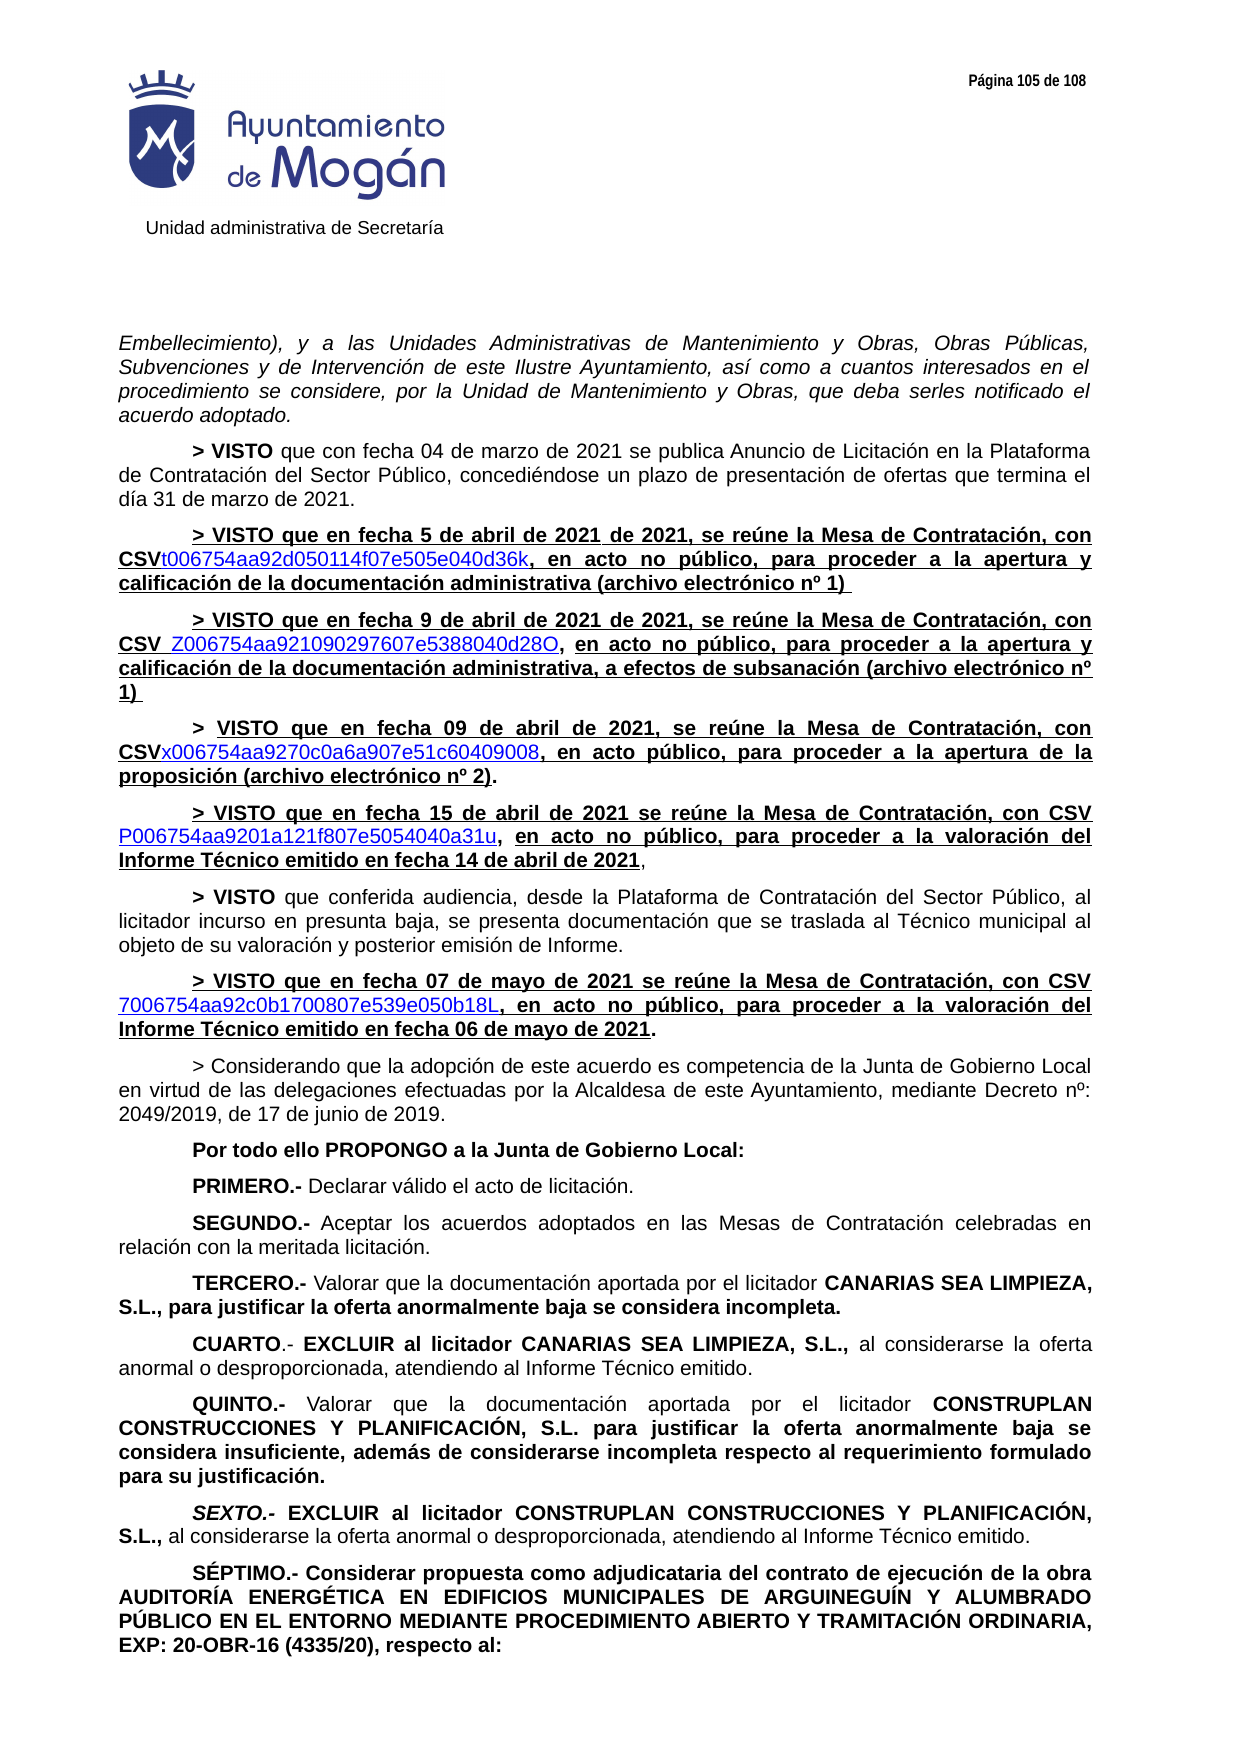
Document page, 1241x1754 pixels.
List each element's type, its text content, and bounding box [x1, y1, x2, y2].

text SÉPTIMO.- Considerar propuesta como adjudicataria del contrato de ejecución de la obra AUDITORÍA ENERGÉTICA EN EDIFICIOS MUNICIPALES DE ARGUINEGUÍN Y ALUMBRADO PÚBLICO EN EL ENTORNO MEDIANTE PROCEDIMIENTO ABIERTO Y TRAMITACIÓN ORDINARIA, EXP: 20-OBR-16 (4335/20), respecto al: [118, 1561, 1092, 1657]
text Por todo ello PROPONGO a la Junta de Gobierno Local: [118, 1138, 1092, 1162]
text SEGUNDO.- Aceptar los acuerdos adoptados en las Mesas de Contratación celebradas en relación con la meritada licitación. [118, 1211, 1092, 1259]
text Embellecimiento), y a las Unidades Administrativas de Mantenimiento y Obras, Obras Públicas, Subvenciones y de Intervención de este Ilustre Ayuntamiento, así como a cuantos interesados en el procedimiento se considere, por la Unidad de Mantenimiento y Obras, que deba serles notificado el acuerdo adoptado. [118, 331, 1092, 426]
text > VISTO que en fecha 5 de abril de 2021 de 2021, se reúne la Mesa de Contratación, con CSVt006754aa92d050114f07e505e040d36k, en acto no público, para proceder a la apertura y [118, 523, 1092, 568]
text PRIMERO.- Declarar válido el acto de licitación. [118, 1174, 1092, 1198]
text SEXTO.- EXCLUIR al licitador CONSTRUPLAN CONSTRUCCIONES Y PLANIFICACIÓN, S.L., al considerarse la oferta anormal o desproporcionada, atendiendo al Informe Técnico emitido. [118, 1500, 1092, 1548]
text > VISTO que en fecha 09 de abril de 2021, se reúne la Mesa de Contratación, con CSVx006754aa9270c0a6a907e51c60409008, en acto público, para proceder a la apertura de la [118, 716, 1092, 761]
text TERCERO.- Valorar que la documentación aportada por el licitador CANARIAS SEA LIMPIEZA, S.L., para justificar la oferta anormalmente baja se considera incompleta. [118, 1271, 1092, 1319]
text > Considerando que la adopción de este acuerdo es competencia de la Junta de Gobierno Local en virtud de las delegaciones efectuadas por la Alcaldesa de este Ayuntamiento, mediante Decreto nº: 2049/2019, de 17 de junio de 2019. [118, 1053, 1092, 1125]
text > VISTO que en fecha 15 de abril de 2021 se reúne la Mesa de Contratación, con CSV P006754aa9201a121f807e5054040a31u, en acto no público, para proceder a la valoración del Informe Técnico emitido en fecha 14 de abril de 2021, [118, 800, 1092, 872]
text proposición (archivo electrónico nº 2). [118, 762, 1092, 788]
text > VISTO que conferida audiencia, desde la Plataforma de Contratación del Sector Público, al licitador incurso en presunta baja, se presenta documentación que se traslada al Técnico municipal al objeto de su valoración y posterior emisión de Informe. [118, 885, 1092, 957]
picture [128, 70, 445, 206]
text CUARTO.- EXCLUIR al licitador CANARIAS SEA LIMPIEZA, S.L., al considerarse la oferta anormal o desproporcionada, atendiendo al Informe Técnico emitido. [118, 1332, 1092, 1379]
text > VISTO que en fecha 9 de abril de 2021 de 2021, se reúne la Mesa de Contratación, con CSV Z006754aa921090297607e5388040d28O, en acto no público, para proceder a la apertura y calificación de la documentación administrativa, a efectos de subsanación (archivo electrónico nº [118, 608, 1092, 677]
text 1) [118, 678, 1092, 703]
text Informe Técnico emitido en fecha 06 de mayo de 2021. [118, 1015, 1092, 1041]
text > VISTO que con fecha 04 de marzo de 2021 se publica Anuncio de Licitación en la Plataforma de Contratación del Sector Público, concediéndose un plazo de presentación de ofertas que termina el día 31 de marzo de 2021. [118, 439, 1092, 511]
text QUINTO.- Valorar que la documentación aportada por el licitador CONSTRUPLAN CONSTRUCCIONES Y PLANIFICACIÓN, S.L. para justificar la oferta anormalmente baja se considera insuficiente, además de considerarse incompleta respecto al requerimiento formulado para su justificación. [118, 1392, 1092, 1488]
text > VISTO que en fecha 07 de mayo de 2021 se reúne la Mesa de Contratación, con CSV 7006754aa92c0b1700807e539e050b18L, en acto no público, para proceder a la valoración del [118, 969, 1092, 1014]
text calificación de la documentación administrativa (archivo electrónico nº 1) [118, 569, 1092, 595]
